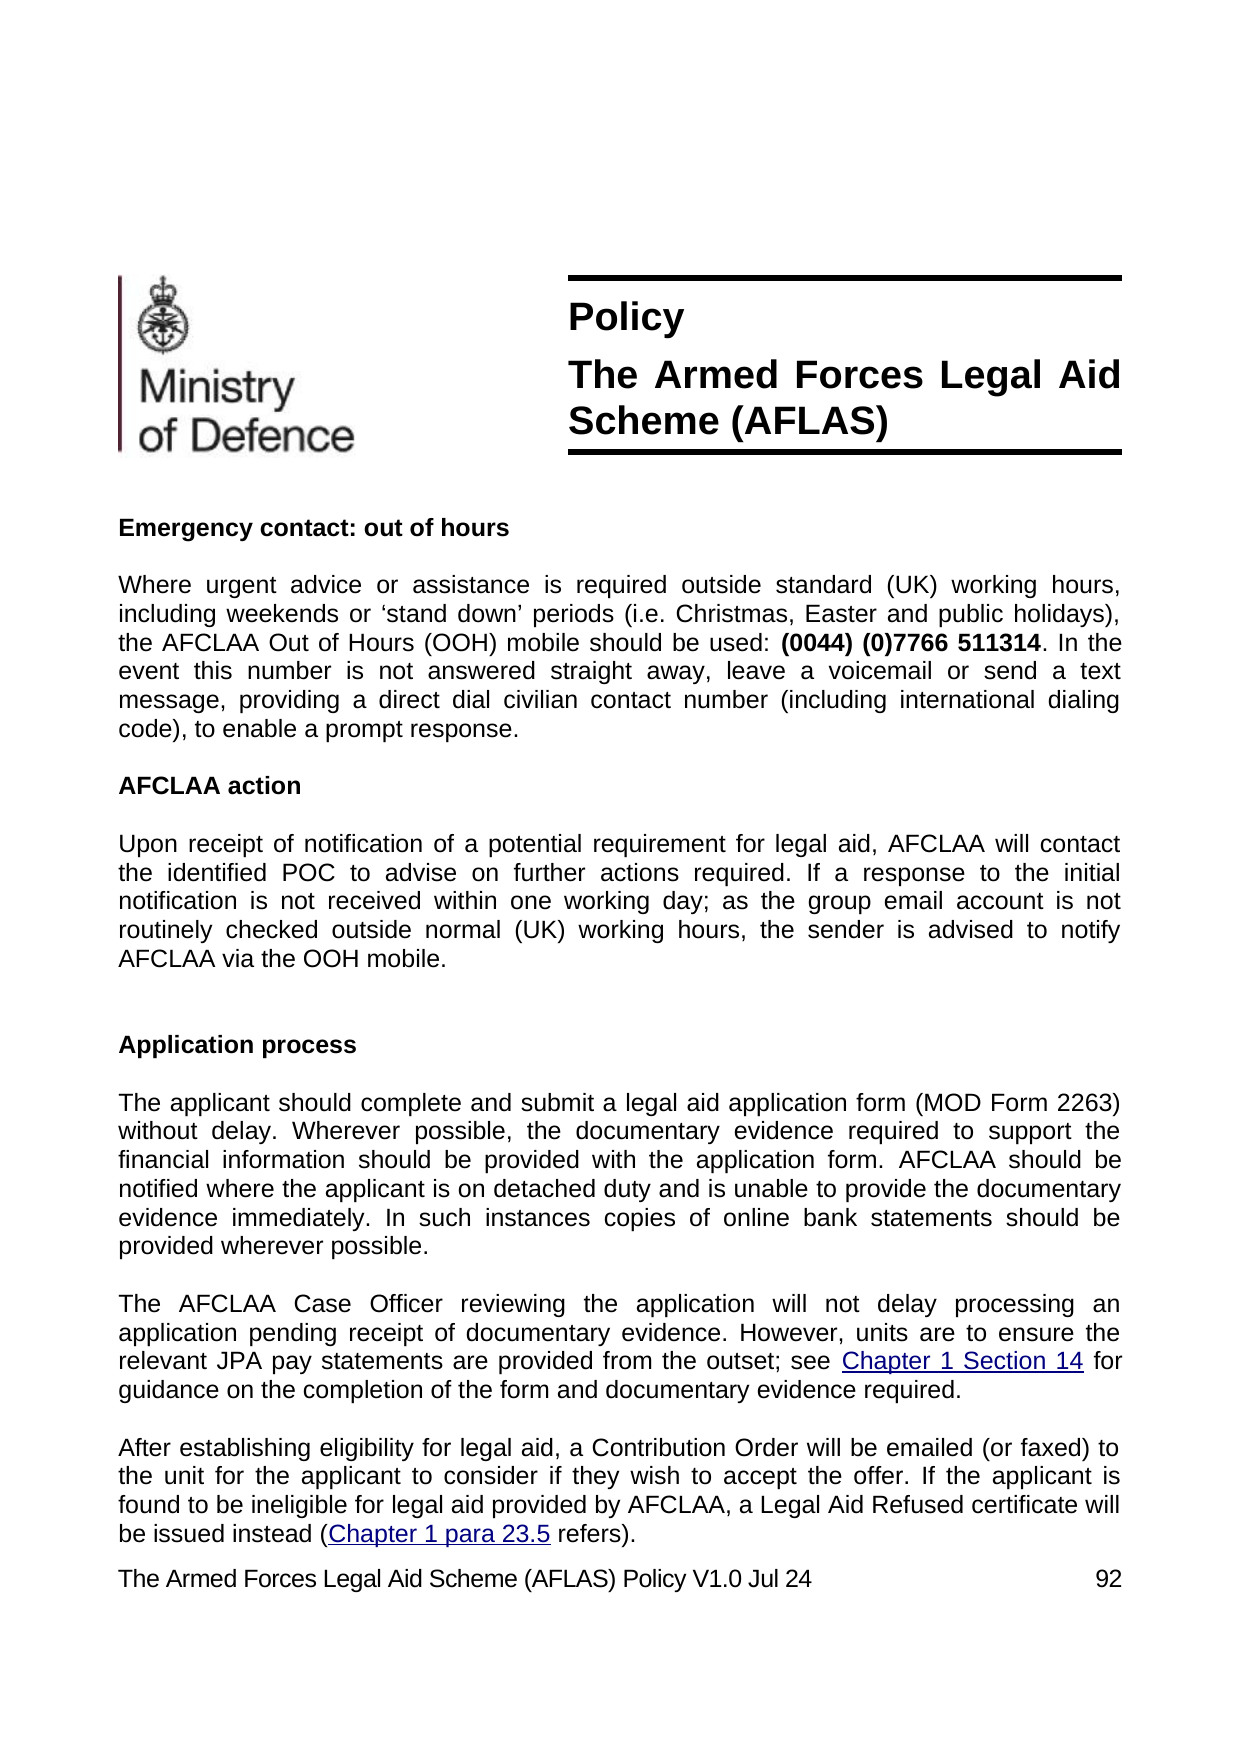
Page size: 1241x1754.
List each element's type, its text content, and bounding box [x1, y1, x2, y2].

text After establishing eligibility for legal aid, a Contribution Order will be emailed (or faxed) to the unit for the applicant to consider if they wish to accept the offer. If the applicant is found to be ineligible for legal aid provided by AFCLAA, a Legal Aid Refused certificate will be issued instead (Chapter 1 para 23.5 refers). [118, 1432, 1122, 1547]
subtitle Emergency contact: out of hours [118, 512, 1122, 541]
subtitle AFCLAA action [118, 771, 1122, 800]
subtitle Application process [118, 1030, 1122, 1059]
text The applicant should complete and submit a legal aid application form (MOD Form 2263) without delay. Wherever possible, the documentary evidence required to support the financial information should be provided with the application form. AFCLAA should be notified where the applicant is on detached duty and is unable to provide the documentary evidence immediately. In such instances copies of online bank statements should be provided wherever possible. [118, 1087, 1122, 1260]
text The AFCLAA Case Officer reviewing the application will not delay processing an application pending receipt of documentary evidence. However, units are to ensure the relevant JPA pay statements are provided from the outset; see Chapter 1 Section 14 for guidance on the completion of the form and documentary evidence required. [118, 1289, 1122, 1404]
text Upon receipt of notification of a potential requirement for legal aid, AFCLAA will contact the identified POC to advise on further actions required. If a response to the initial notification is not received within one working day; as the group email account is not routinely checked outside normal (UK) working hours, the sender is advised to notify AFCLAA via the OOH mobile. [118, 829, 1122, 972]
text Where urgent advice or assistance is required outside standard (UK) working hours, including weekends or ‘stand down’ periods (i.e. Christmas, Easter and public holidays), the AFCLAA Out of Hours (OOH) mobile should be used: (0044) (0)7766 511314. In the event this number is not answered straight away, leave a voicemail or send a text message, providing a direct dial civilian contact number (including international dialing code), to enable a prompt response. [118, 570, 1122, 742]
